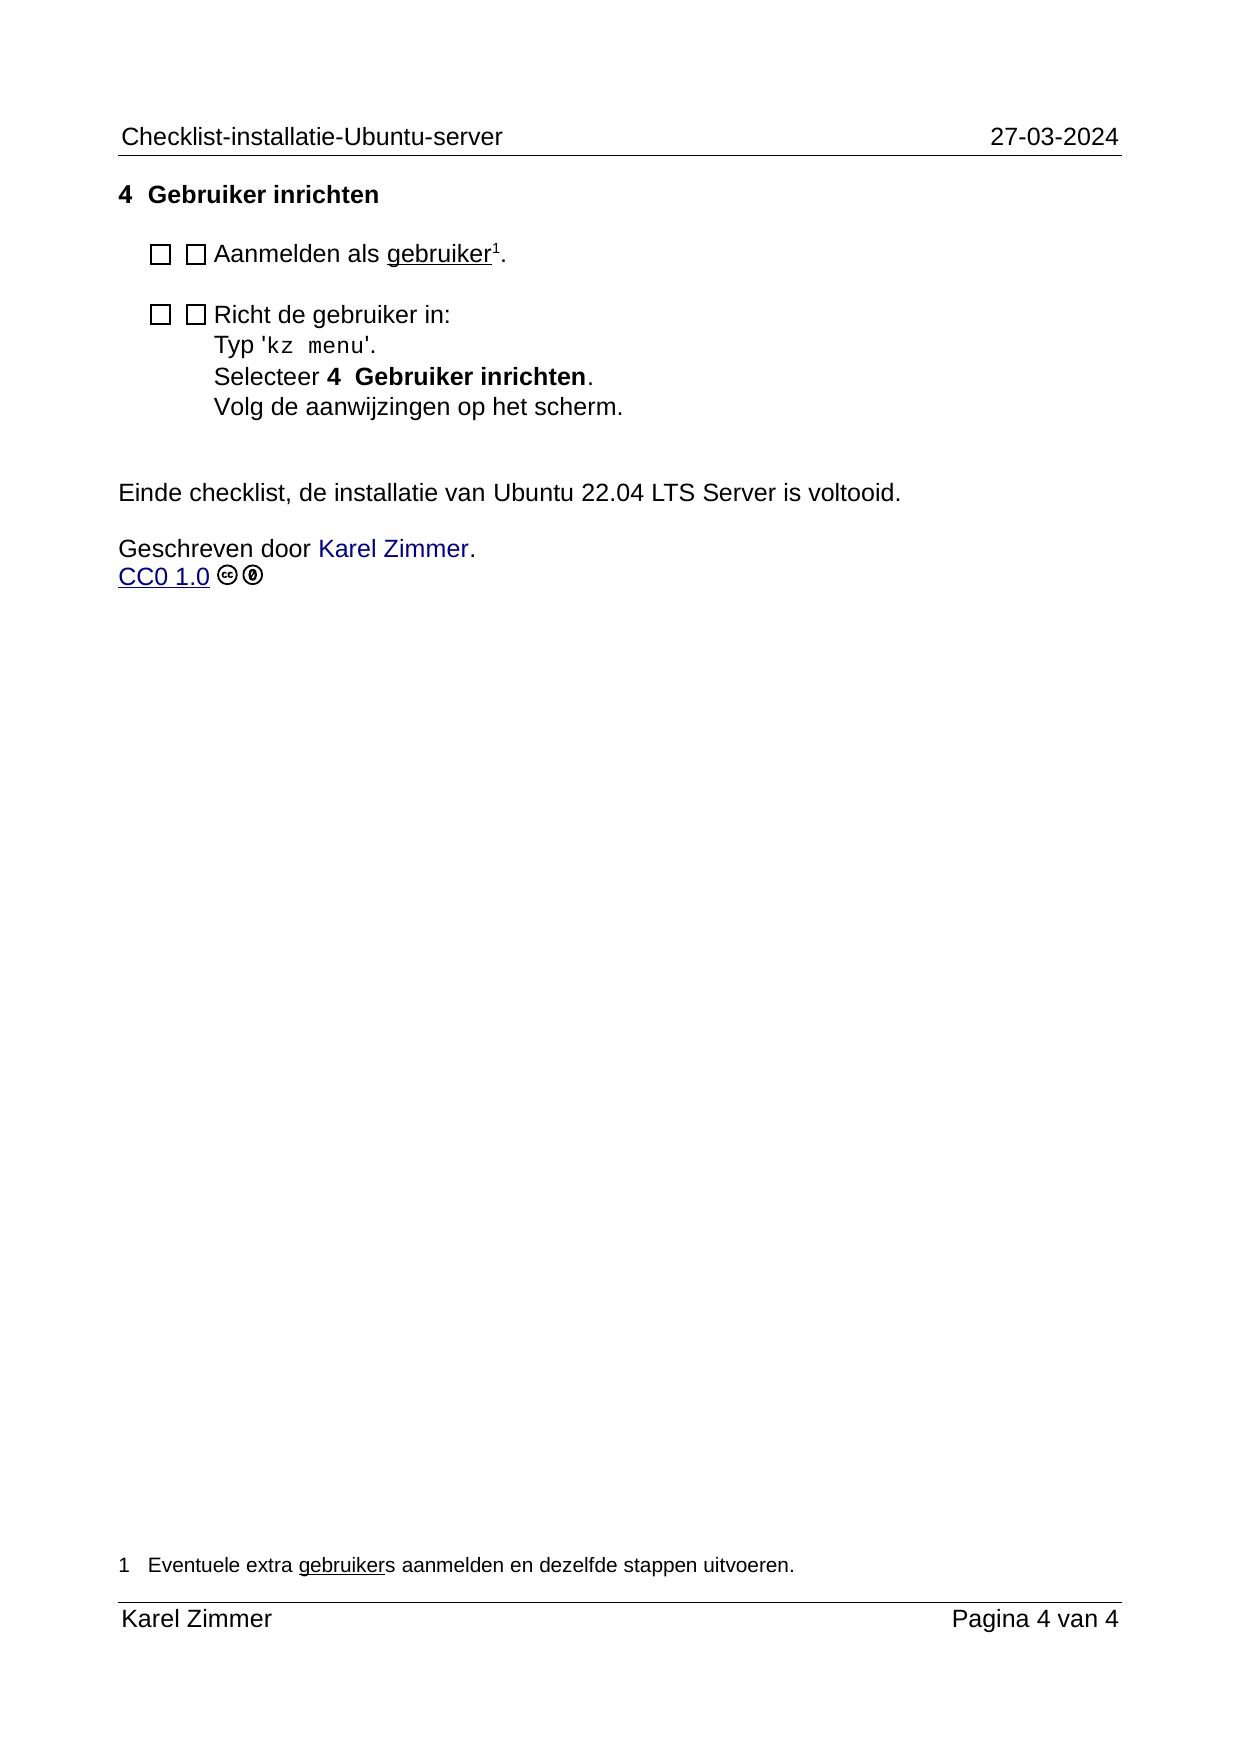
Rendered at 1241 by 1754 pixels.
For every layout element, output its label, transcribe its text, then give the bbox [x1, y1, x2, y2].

table_cell [142, 269, 177, 300]
table_cell [177, 330, 213, 362]
table_cell [177, 300, 213, 330]
text CC0 1.0 [118, 563, 1122, 591]
table_header Aanmelden als gebruiker. [213, 239, 1122, 269]
table_header [118, 239, 142, 269]
table_cell Typ 'kz menu'. [213, 330, 1122, 362]
text Einde checklist, de installatie van Ubuntu 22.04 LTS Server is voltooid. [118, 478, 1122, 507]
table_cell [118, 300, 142, 330]
table_cell [177, 392, 213, 422]
table_cell [118, 392, 142, 422]
list Gebruiker inrichten [118, 177, 1122, 211]
table_cell [213, 269, 1122, 300]
table_cell [118, 362, 142, 392]
table_cell [118, 330, 142, 362]
table_cell Volg de aanwijzingen op het scherm. [213, 392, 1122, 422]
table_cell [118, 269, 142, 300]
table_cell [142, 300, 177, 330]
table_cell [142, 330, 177, 362]
table_header [142, 239, 177, 269]
table_cell Selecteer 4 Gebruiker inrichten. [213, 362, 1122, 392]
text Geschreven door Karel Zimmer. [118, 534, 1122, 563]
table_cell [177, 362, 213, 392]
table_cell [177, 269, 213, 300]
table_cell Richt de gebruiker in: [213, 300, 1122, 330]
table_header [177, 239, 213, 269]
table_cell [142, 362, 177, 392]
table_cell [142, 392, 177, 422]
